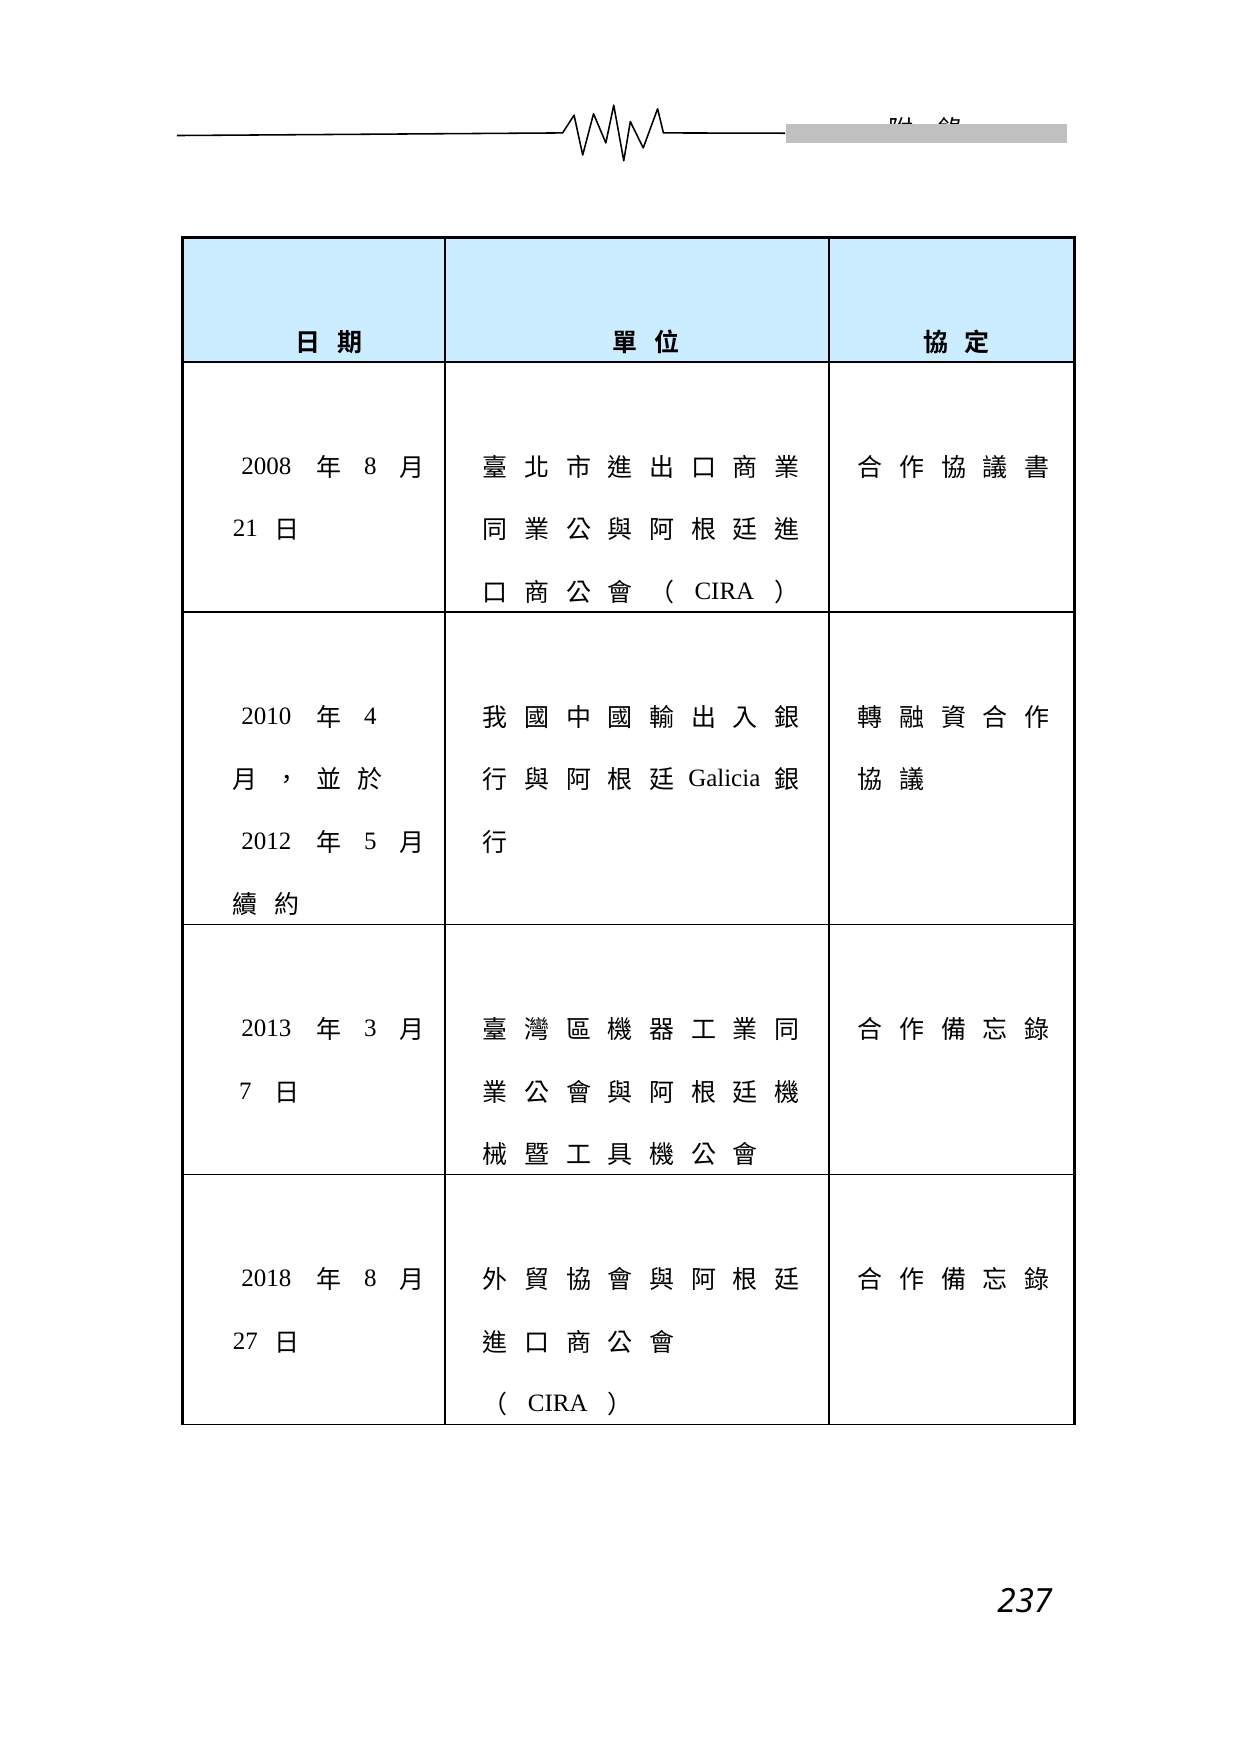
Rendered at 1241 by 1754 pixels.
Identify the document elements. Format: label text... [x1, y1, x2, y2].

table_cell 臺灣區機器工業同業公會與阿根廷機械暨工具機公會 [446, 925, 828, 1174]
table_cell 合作協議書 [830, 363, 1073, 611]
table_cell 外貿協會與阿根廷進口商公會（CIRA） [446, 1175, 828, 1424]
table_cell 合作備忘錄 [830, 925, 1073, 1174]
table_cell 2008年8月21日 [184, 363, 444, 611]
table_cell 2013年3月7日 [184, 925, 444, 1174]
table_cell 臺北市進出口商業同業公與阿根廷進口商公會（CIRA） [446, 363, 828, 611]
table_cell 2010年4月，並於2012年5月續約 [184, 613, 444, 924]
table_header 日期 [184, 239, 444, 361]
table_cell 轉融資合作協議 [830, 613, 1073, 924]
table_cell 合作備忘錄 [830, 1175, 1073, 1424]
table_header 協定 [830, 239, 1073, 361]
table_header 單位 [446, 239, 828, 361]
table_cell 2018年8月27日 [184, 1175, 444, 1424]
table_cell 我國中國輸出入銀行與阿根廷Galicia銀行 [446, 613, 828, 924]
